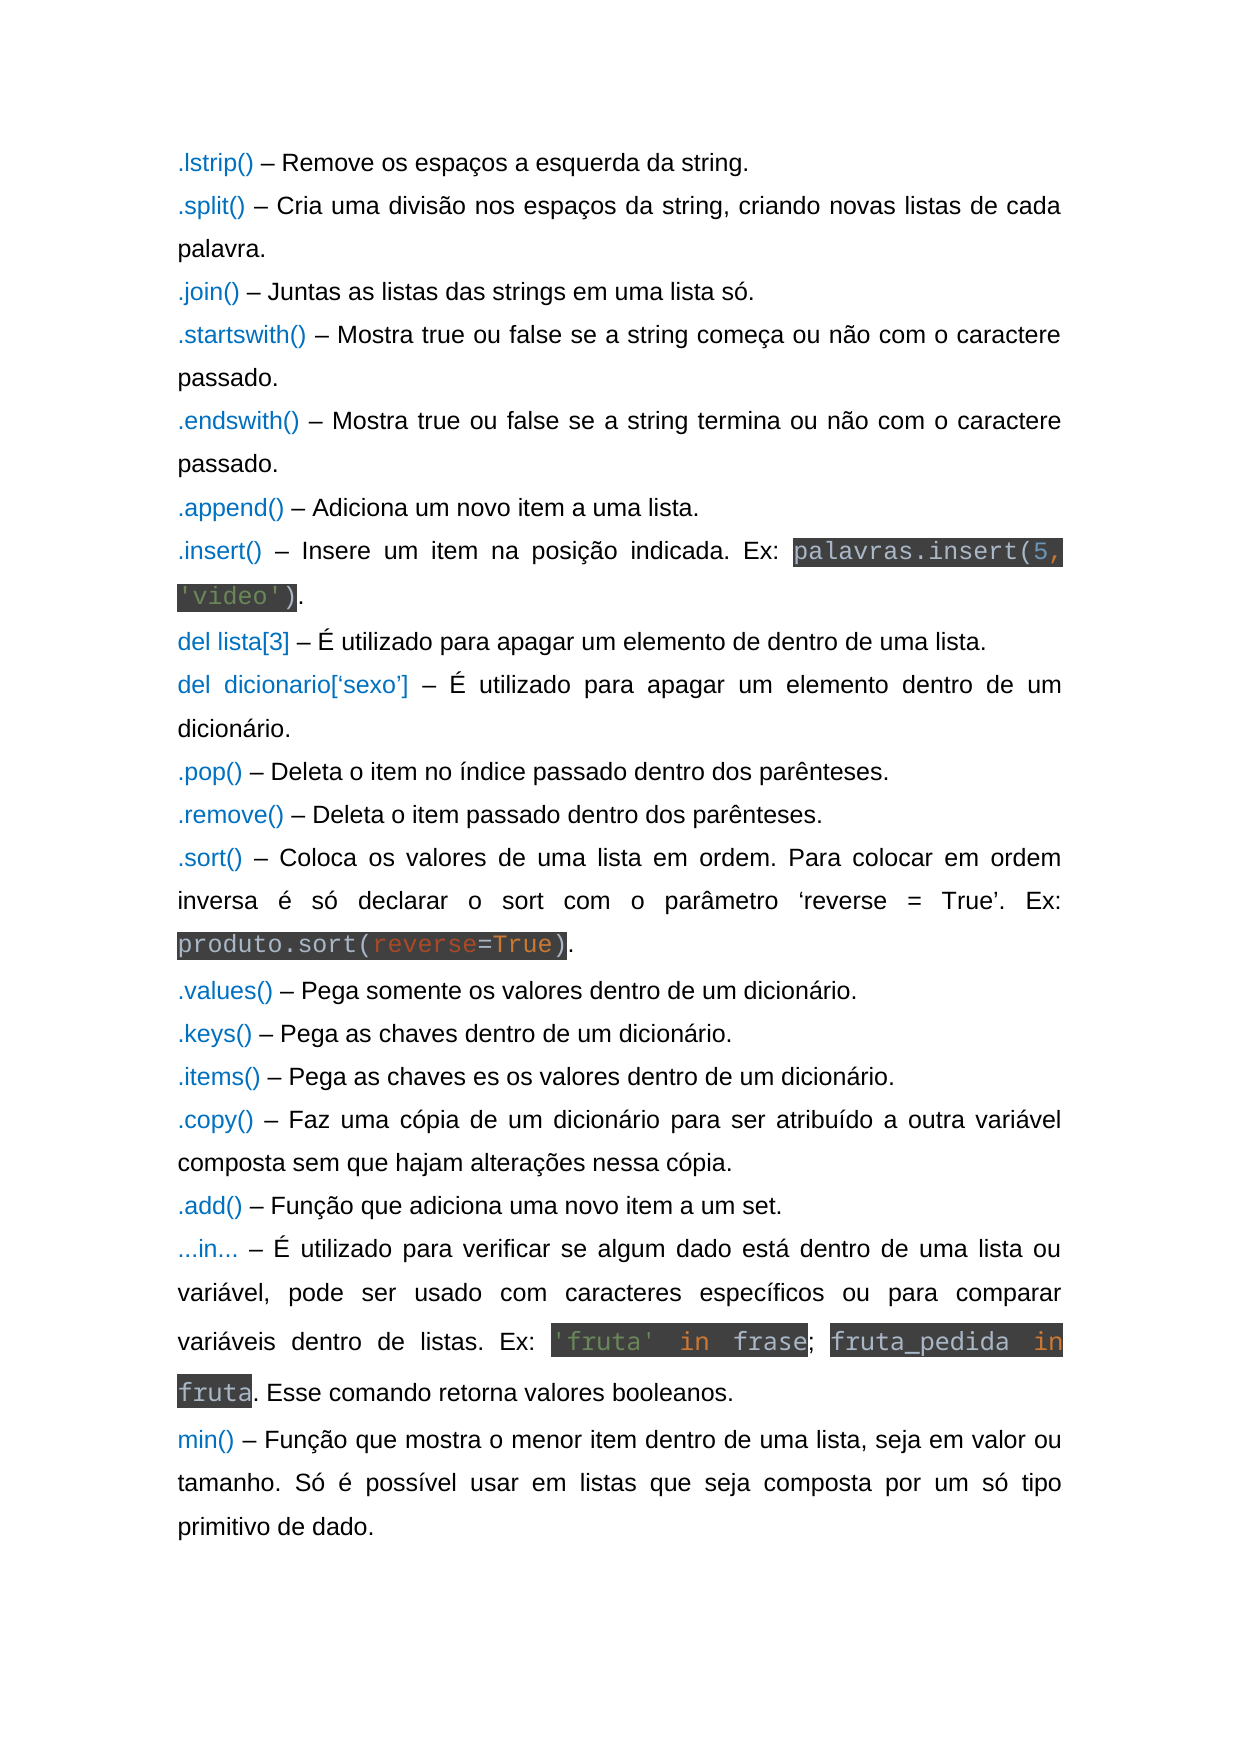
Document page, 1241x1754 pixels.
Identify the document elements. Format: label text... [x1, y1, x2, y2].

text .keys() – Pega as chaves dentro de um dicionário. [177, 1019, 1063, 1047]
text .join() – Juntas as listas das strings em uma lista só. [177, 277, 1063, 306]
text del lista[3] – É utilizado para apagar um elemento de dentro de uma lista. [177, 627, 1063, 656]
text .sort() – Coloca os valores de uma lista em ordem. Para colocar em ordem inversa é só declarar o sort com o parâmetro ‘reverse = True’. Ex: produto.sort(reverse=True). [177, 843, 1063, 960]
text .copy() – Faz uma cópia de um dicionário para ser atribuído a outra variável composta sem que hajam alterações nessa cópia. [177, 1105, 1063, 1177]
text .pop() – Deleta o item no índice passado dentro dos parênteses. [177, 757, 1063, 786]
text .lstrip() – Remove os espaços a esquerda da string. [177, 148, 1063, 176]
text .remove() – Deleta o item passado dentro dos parênteses. [177, 800, 1063, 829]
text .split() – Cria uma divisão nos espaços da string, criando novas listas de cada palavra. [177, 191, 1063, 263]
text .endswith() – Mostra true ou false se a string termina ou não com o caractere passado. [177, 406, 1063, 478]
text .append() – Adiciona um novo item a uma lista. [177, 493, 1063, 521]
text min() – Função que mostra o menor item dentro de uma lista, seja em valor ou tamanho. Só é possível usar em listas que seja composta por um só tipo primitivo de dado. [177, 1425, 1063, 1540]
text .add() – Função que adiciona uma novo item a um set. [177, 1191, 1063, 1220]
text .values() – Pega somente os valores dentro de um dicionário. [177, 976, 1063, 1004]
text ...in... – É utilizado para verificar se algum dado está dentro de uma lista ou variável, pode ser usado com caracteres específicos ou para comparar variáveis dentro de listas. Ex: 'fruta' in frase; fruta_pedida in fruta. Esse comando retorna valores booleanos. [177, 1234, 1063, 1408]
text .insert() – Insere um item na posição indicada. Ex: palavras.insert(5, 'video'). [177, 536, 1063, 612]
text .startswith() – Mostra true ou false se a string começa ou não com o caractere passado. [177, 320, 1063, 392]
text del dicionario[‘sexo’] – É utilizado para apagar um elemento dentro de um dicionário. [177, 671, 1063, 742]
text .items() – Pega as chaves es os valores dentro de um dicionário. [177, 1062, 1063, 1091]
